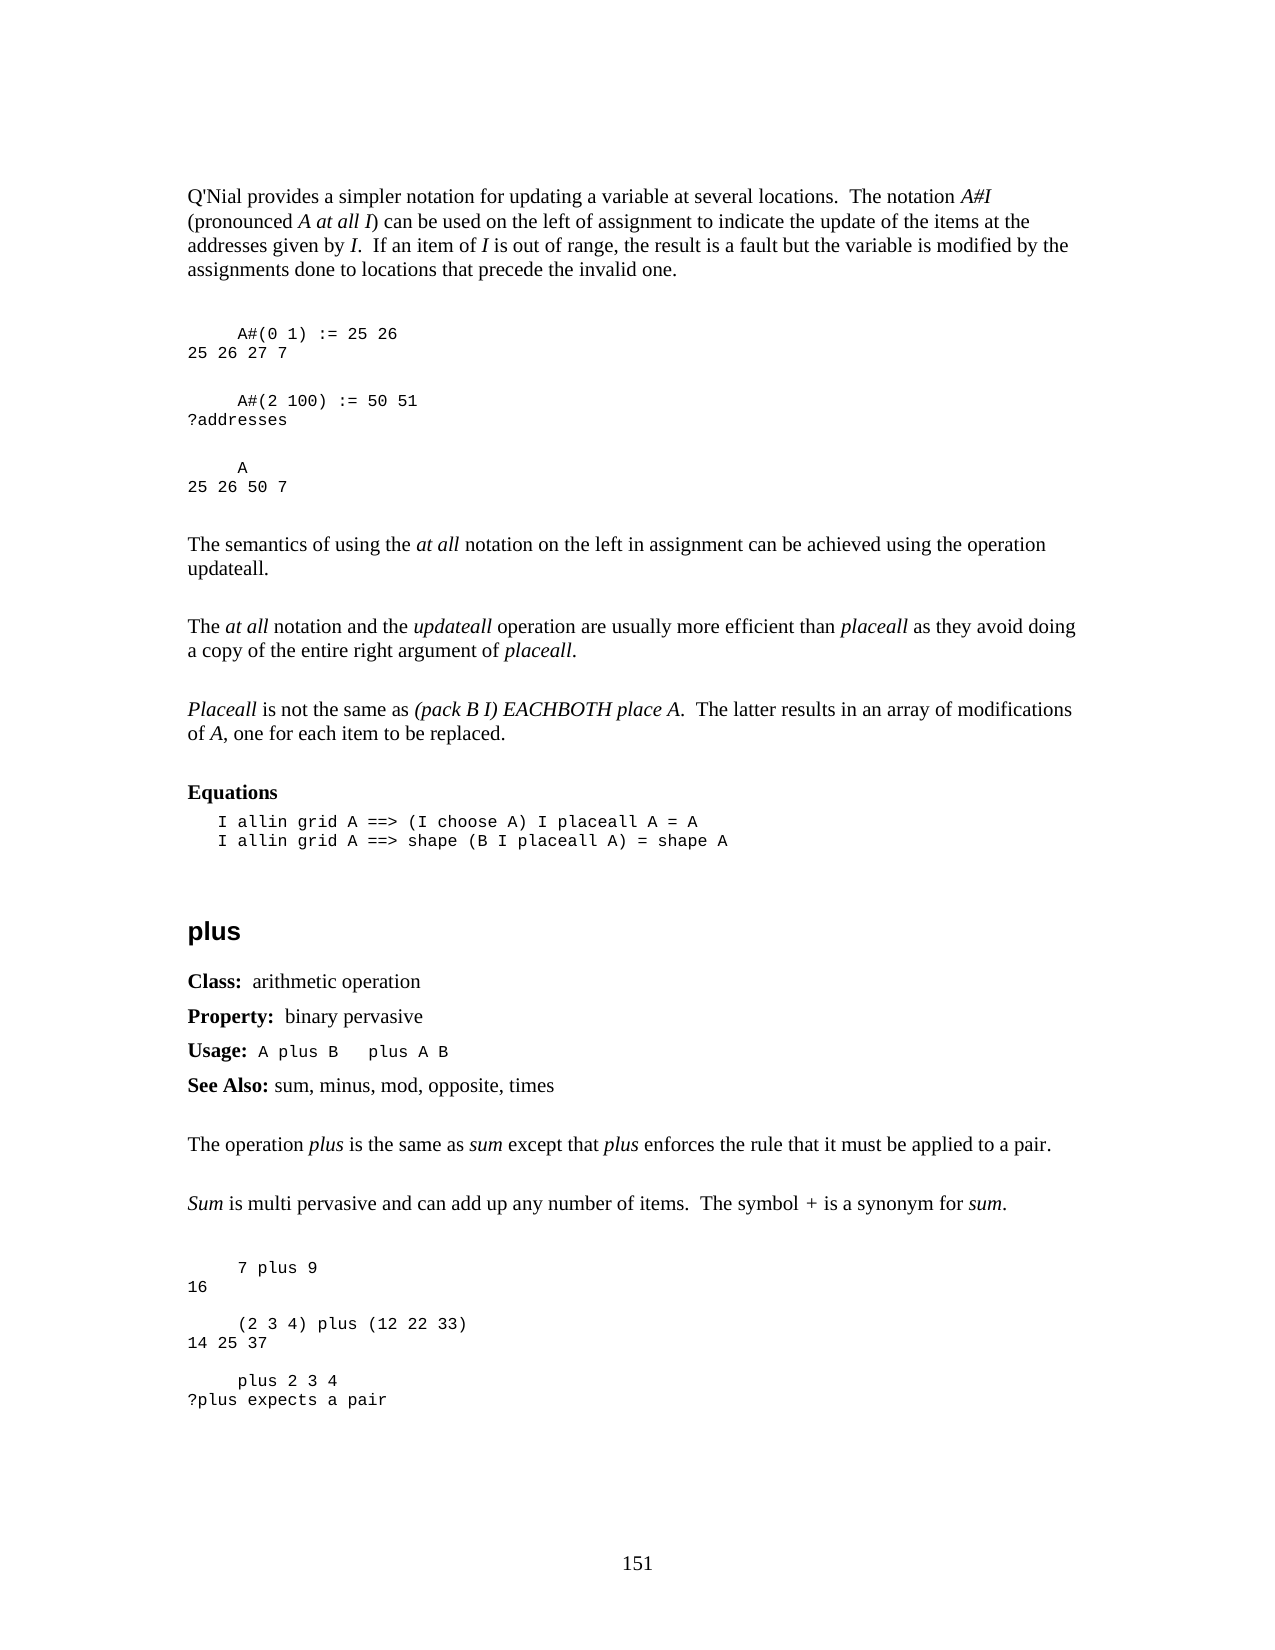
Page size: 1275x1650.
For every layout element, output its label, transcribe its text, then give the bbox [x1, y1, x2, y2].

text Placeall is not the same as (pack B I) EACHBOTH place A. The latter results in an array of modifications of A, one for each item to be replaced. [187, 697, 1087, 769]
text The at all notation and the updateall operation are usually more efficient than placeall as they avoid doing a copy of the entire right argument of placeall. [187, 614, 1087, 687]
text I allin grid A ==> (I choose A) I placeall A = A I allin grid A ==> shape (B I placeall A) = shape A [187, 814, 1087, 871]
text Property: binary pervasive [187, 1004, 1087, 1028]
text 7 plus 9 16 (2 3 4) plus (12 22 33) 14 25 37 plus 2 3 4 ?plus expects a pair [187, 1259, 1087, 1410]
text A#(2 100) := 50 51 ?addresses [187, 374, 1087, 430]
text A 25 26 50 7 [187, 441, 1087, 521]
text Q'Nial provides a simpler notation for updating a variable at several locations. The notation A#I (pronounced A at all I) can be used on the left of assignment to indicate the update of the items at the addresses given by I. If an item of I is out of range, the result is a fault but the variable is modified by the assignments done to locations that precede the invalid one. [187, 184, 1087, 281]
text Class: arithmetic operation [187, 969, 1087, 993]
text [187, 150, 1087, 174]
text Usage: A plus B plus A B [187, 1038, 1087, 1063]
text Equations [187, 779, 1087, 804]
text See Also: sum, minus, mod, opposite, times [187, 1073, 1087, 1121]
text The semantics of using the at all notation on the left in assignment can be achieved using the operation updateall. [187, 532, 1087, 604]
text A#(0 1) := 25 26 25 26 27 7 [187, 326, 1087, 363]
text The operation plus is the same as sum except that plus enforces the rule that it must be applied to a pair. [187, 1132, 1087, 1180]
text Sum is multi pervasive and can add up any number of items. The symbol + is a synonym for sum. [187, 1190, 1087, 1214]
text plus [187, 916, 1087, 945]
